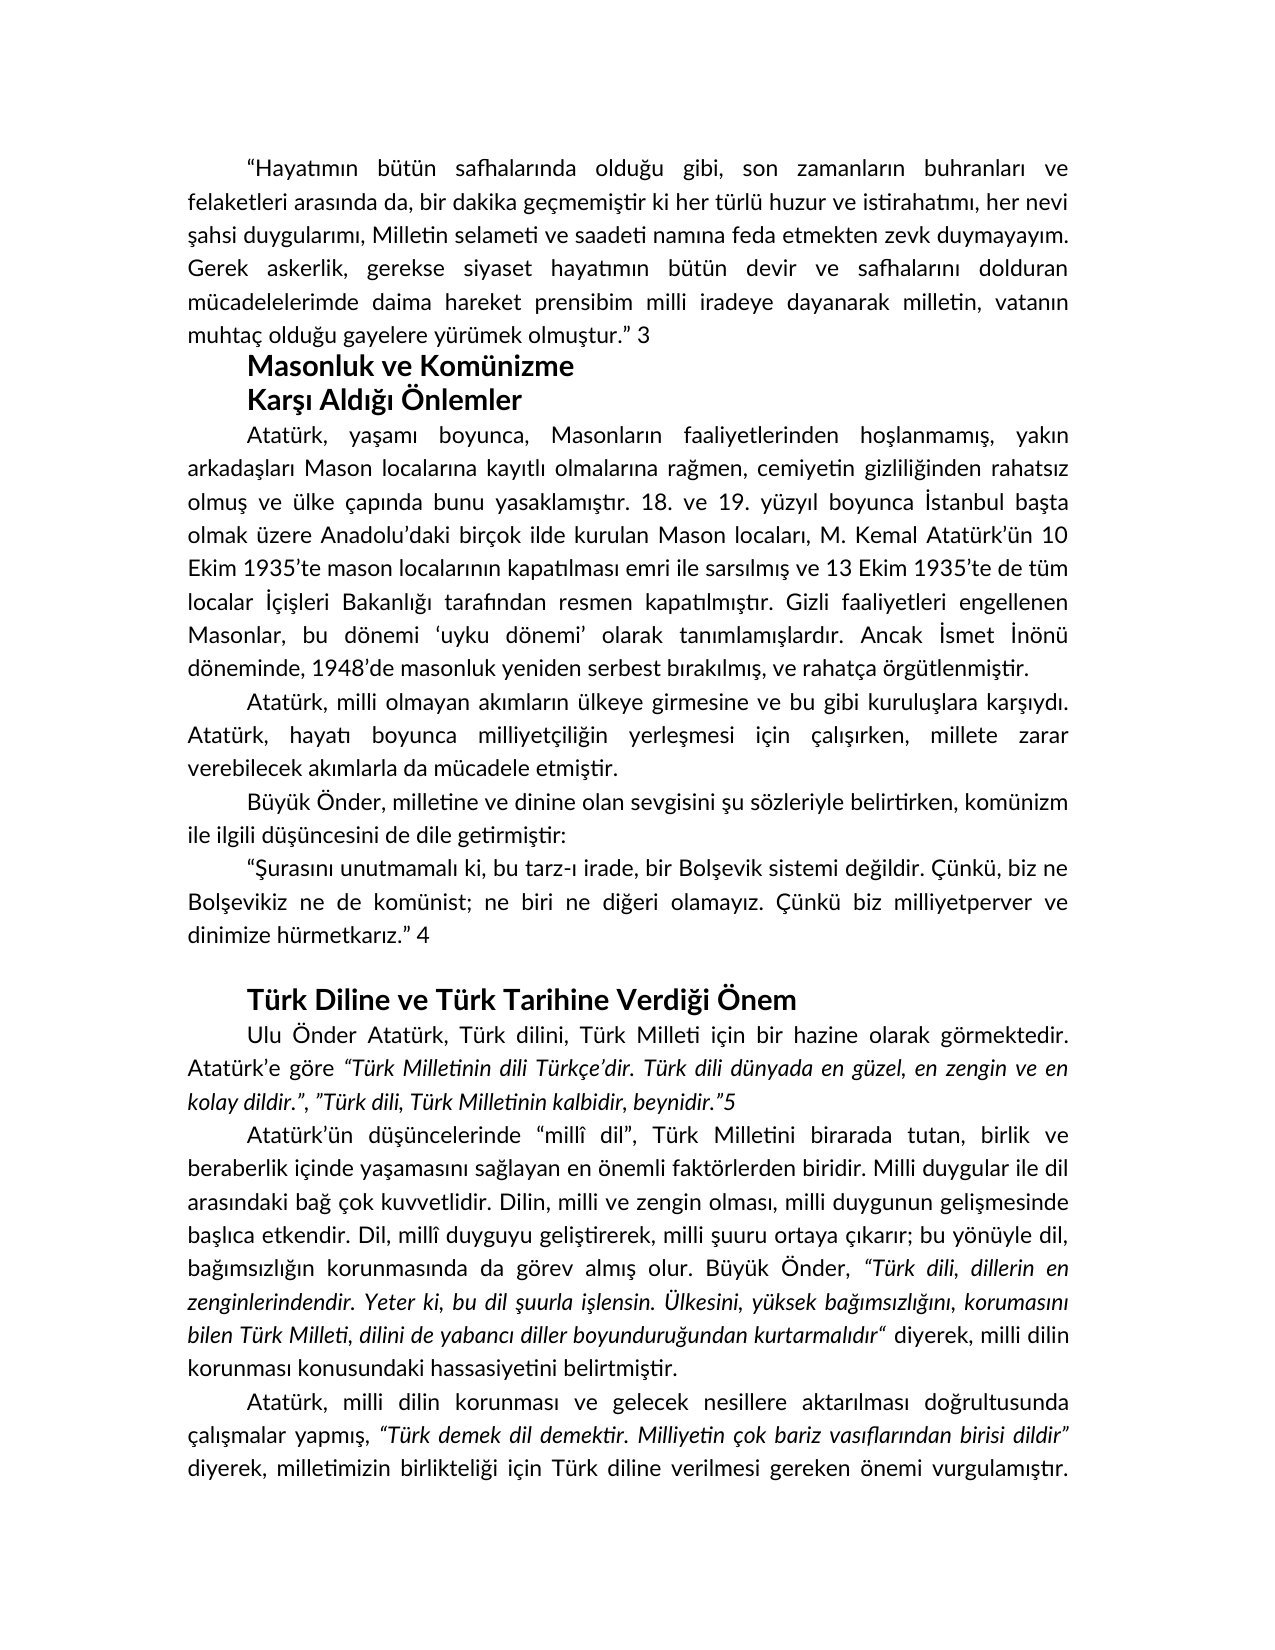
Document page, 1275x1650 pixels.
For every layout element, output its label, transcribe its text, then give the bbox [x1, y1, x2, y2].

text Masonluk ve Komünizme [187, 350, 1070, 383]
text Karşı Aldığı Önlemler [187, 383, 1070, 417]
text “Hayatımın bütün safhalarında olduğu gibi, son zamanların buhranları ve felaketleri arasında da, bir dakika geçmemiştir ki her türlü huzur ve istirahatımı, her nevi şahsi duygularımı, Milletin selameti ve saadeti namına feda etmekten zevk duymayayım. Gerek askerlik, gerekse siyaset hayatımın bütün devir ve safhalarını dolduran mücadelelerimde daima hareket prensibim milli iradeye dayanarak milletin, vatanın muhtaç olduğu gayelere yürümek olmuştur.” 3 [187, 150, 1070, 350]
text Atatürk, milli olmayan akımların ülkeye girmesine ve bu gibi kuruluşlara karşıydı. Atatürk, hayatı boyunca milliyetçiliğin yerleşmesi için çalışırken, millete zarar verebilecek akımlarla da mücadele etmiştir. [187, 683, 1070, 783]
text Büyük Önder, milletine ve dinine olan sevgisini şu sözleriyle belirtirken, komünizm ile ilgili düşüncesini de dile getirmiştir: [187, 783, 1070, 850]
text Türk Diline ve Türk Tarihine Verdiği Önem [187, 983, 1070, 1017]
text Ulu Önder Atatürk, Türk dilini, Türk Milleti için bir hazine olarak görmektedir. Atatürk’e göre “Türk Milletinin dili Türkçe’dir. Türk dili dünyada en güzel, en zengin ve en kolay dildir.”, ”Türk dili, Türk Milletinin kalbidir, beynidir.”5 [187, 1017, 1070, 1117]
text “Şurasını unutmamalı ki, bu tarz-ı irade, bir Bolşevik sistemi değildir. Çünkü, biz ne Bolşevikiz ne de komünist; ne biri ne diğeri olamayız. Çünkü biz milliyetperver ve dinimize hürmetkarız.” 4 [187, 850, 1070, 950]
text Atatürk, milli dilin korunması ve gelecek nesillere aktarılması doğrultusunda çalışmalar yapmış, “Türk demek dil demektir. Milliyetin çok bariz vasıflarından birisi dildir” diyerek, milletimizin birlikteliği için Türk diline verilmesi gereken önemi vurgulamıştır. [187, 1383, 1070, 1483]
text Atatürk’ün düşüncelerinde “millî dil”, Türk Milletini birarada tutan, birlik ve beraberlik içinde yaşamasını sağlayan en önemli faktörlerden biridir. Milli duygular ile dil arasındaki bağ çok kuvvetlidir. Dilin, milli ve zengin olması, milli duygunun gelişmesinde başlıca etkendir. Dil, millî duyguyu geliştirerek, milli şuuru ortaya çıkarır; bu yönüyle dil, bağımsızlığın korunmasında da görev almış olur. Büyük Önder, “Türk dili, dillerin en zenginlerindendir. Yeter ki, bu dil şuurla işlensin. Ülkesini, yüksek bağımsızlığını, korumasını bilen Türk Milleti, dilini de yabancı diller boyunduruğundan kurtarmalıdır“ diyerek, milli dilin korunması konusundaki hassasiyetini belirtmiştir. [187, 1117, 1070, 1383]
text Atatürk, yaşamı boyunca, Masonların faaliyetlerinden hoşlanmamış, yakın arkadaşları Mason localarına kayıtlı olmalarına rağmen, cemiyetin gizliliğinden rahatsız olmuş ve ülke çapında bunu yasaklamıştır. 18. ve 19. yüzyıl boyunca İstanbul başta olmak üzere Anadolu’daki birçok ilde kurulan Mason locaları, M. Kemal Atatürk’ün 10 Ekim 1935’te mason localarının kapatılması emri ile sarsılmış ve 13 Ekim 1935’te de tüm localar İçişleri Bakanlığı tarafından resmen kapatılmıştır. Gizli faaliyetleri engellenen Masonlar, bu dönemi ‘uyku dönemi’ olarak tanımlamışlardır. Ancak İsmet İnönü döneminde, 1948’de masonluk yeniden serbest bırakılmış, ve rahatça örgütlenmiştir. [187, 417, 1070, 683]
